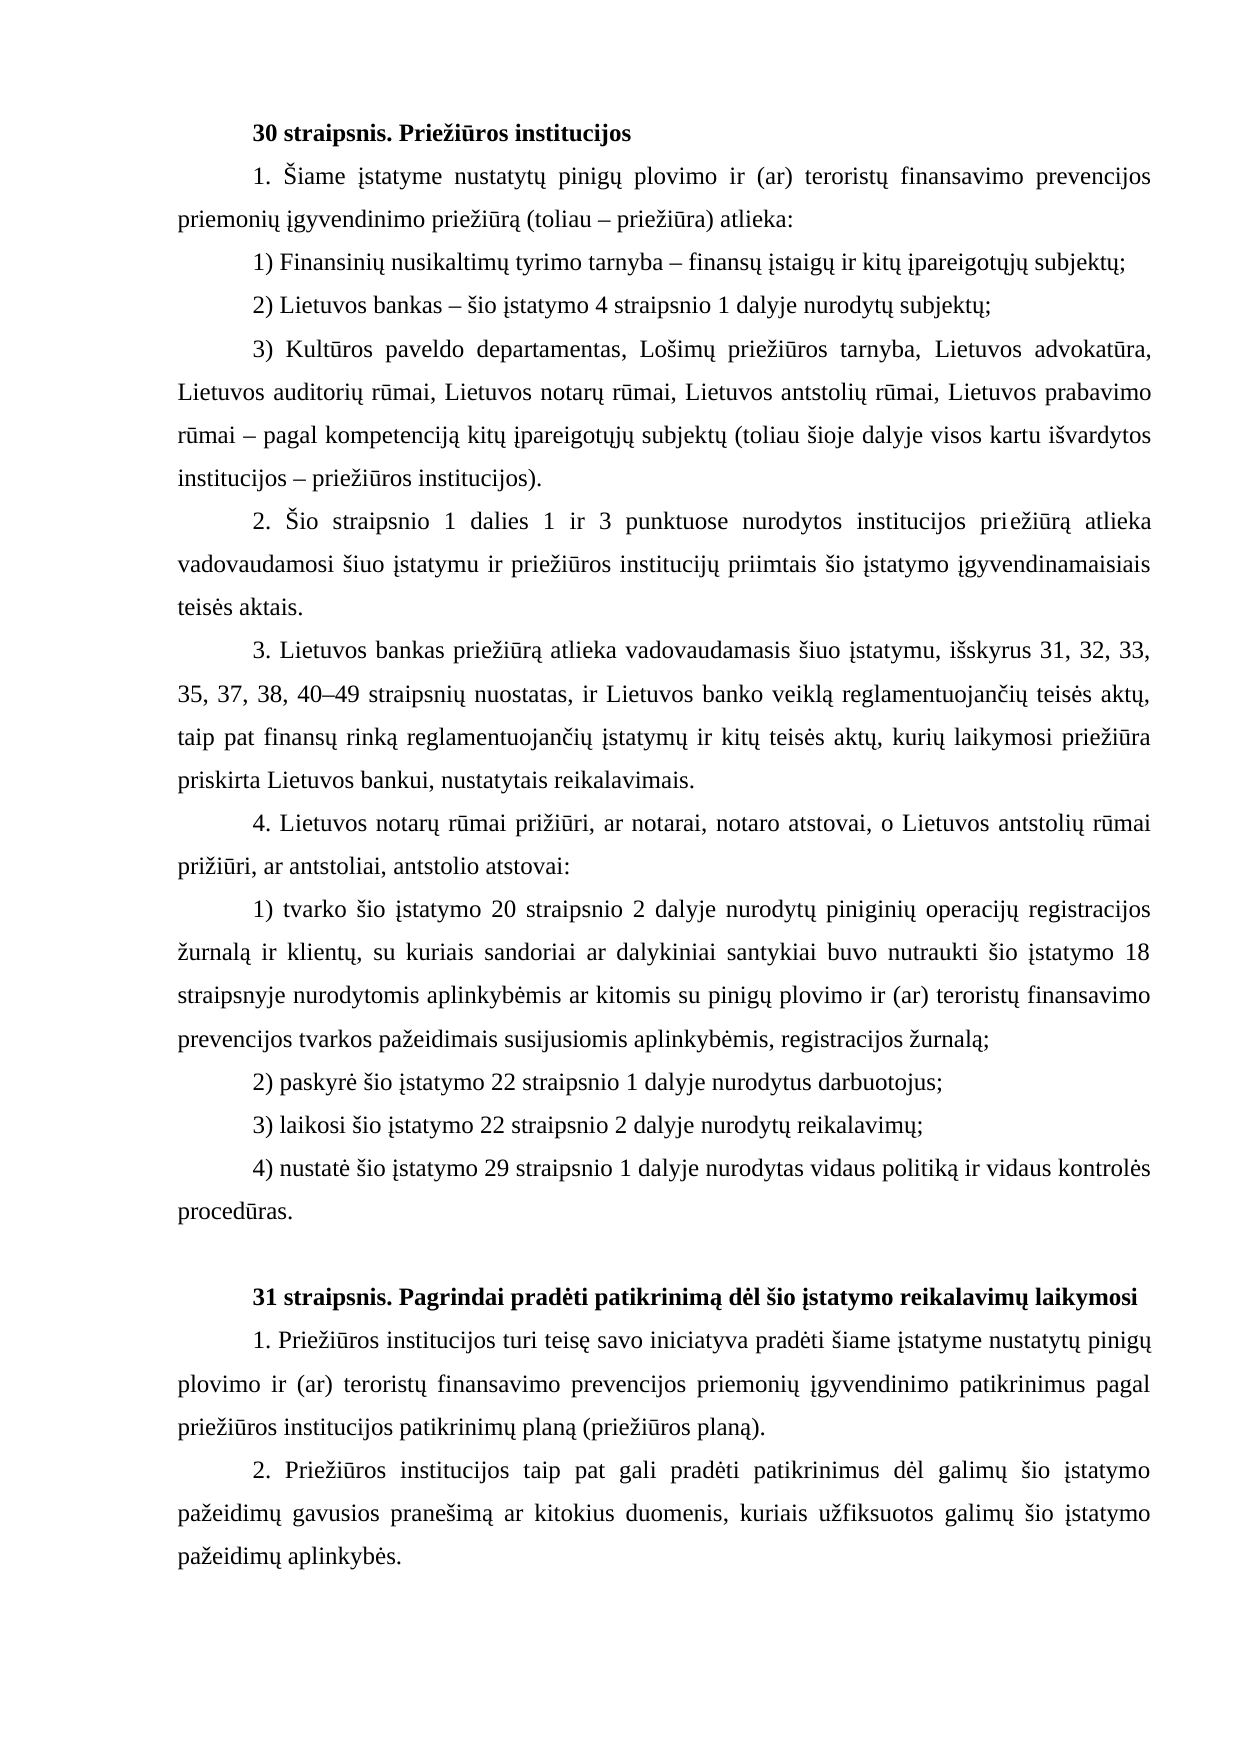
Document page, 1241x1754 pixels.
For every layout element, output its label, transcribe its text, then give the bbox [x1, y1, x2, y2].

text 3. Lietuvos bankas priežiūrą atlieka vadovaudamasis šiuo įstatymu, išskyrus 31, 32, 33, 35, 37, 38, 40–49 straipsnių nuostatas, ir Lietuvos banko veiklą reglamentuojančių teisės aktų, taip pat finansų rinką reglamentuojančių įstatymų ir kitų teisės aktų, kurių laikymosi priežiūra priskirta Lietuvos bankui, nustatytais reikalavimais. [177, 636, 1152, 794]
text 3) Kultūros paveldo departamentas, Lošimų priežiūros tarnyba, Lietuvos advokatūra, Lietuvos auditorių rūmai, Lietuvos notarų rūmai, Lietuvos antstolių rūmai, Lietuvos prabavimo rūmai – pagal kompetenciją kitų įpareigotųjų subjektų (toliau šioje dalyje visos kartu išvardytos institucijos – priežiūros institucijos). [177, 334, 1152, 492]
text 4. Lietuvos notarų rūmai prižiūri, ar notarai, notaro atstovai, o Lietuvos antstolių rūmai prižiūri, ar antstoliai, antstolio atstovai: [177, 808, 1152, 880]
text 1) Finansinių nusikaltimų tyrimo tarnyba – finansų įstaigų ir kitų įpareigotųjų subjektų; [177, 247, 1152, 276]
text 2. Šio straipsnio 1 dalies 1 ir 3 punktuose nurodytos institucijos priežiūrą atlieka vadovaudamosi šiuo įstatymu ir priežiūros institucijų priimtais šio įstatymo įgyvendinamaisiais teisės aktais. [177, 506, 1152, 621]
text 1. Priežiūros institucijos turi teisę savo iniciatyva pradėti šiame įstatyme nustatytų pinigų plovimo ir (ar) teroristų finansavimo prevencijos priemonių įgyvendinimo patikrinimus pagal priežiūros institucijos patikrinimų planą (priežiūros planą). [177, 1326, 1152, 1441]
text 4) nustatė šio įstatymo 29 straipsnio 1 dalyje nurodytas vidaus politiką ir vidaus kontrolės procedūras. [177, 1153, 1152, 1225]
text 2) Lietuvos bankas – šio įstatymo 4 straipsnio 1 dalyje nurodytų subjektų; [177, 291, 1152, 319]
text 31 straipsnis. Pagrindai pradėti patikrinimą dėl šio įstatymo reikalavimų laikymosi [177, 1282, 1152, 1311]
text 1) tvarko šio įstatymo 20 straipsnio 2 dalyje nurodytų piniginių operacijų registracijos žurnalą ir klientų, su kuriais sandoriai ar dalykiniai santykiai buvo nutraukti šio įstatymo 18 straipsnyje nurodytomis aplinkybėmis ar kitomis su pinigų plovimo ir (ar) teroristų finansavimo prevencijos tvarkos pažeidimais susijusiomis aplinkybėmis, registracijos žurnalą; [177, 894, 1152, 1052]
text 2. Priežiūros institucijos taip pat gali pradėti patikrinimus dėl galimų šio įstatymo pažeidimų gavusios pranešimą ar kitokius duomenis, kuriais užfiksuotos galimų šio įstatymo pažeidimų aplinkybės. [177, 1455, 1152, 1570]
text 1. Šiame įstatyme nustatytų pinigų plovimo ir (ar) teroristų finansavimo prevencijos priemonių įgyvendinimo priežiūrą (toliau – priežiūra) atlieka: [177, 161, 1152, 233]
text 3) laikosi šio įstatymo 22 straipsnio 2 dalyje nurodytų reikalavimų; [177, 1110, 1152, 1139]
text 2) paskyrė šio įstatymo 22 straipsnio 1 dalyje nurodytus darbuotojus; [177, 1067, 1152, 1096]
text 30 straipsnis. Priežiūros institucijos [177, 118, 1152, 147]
